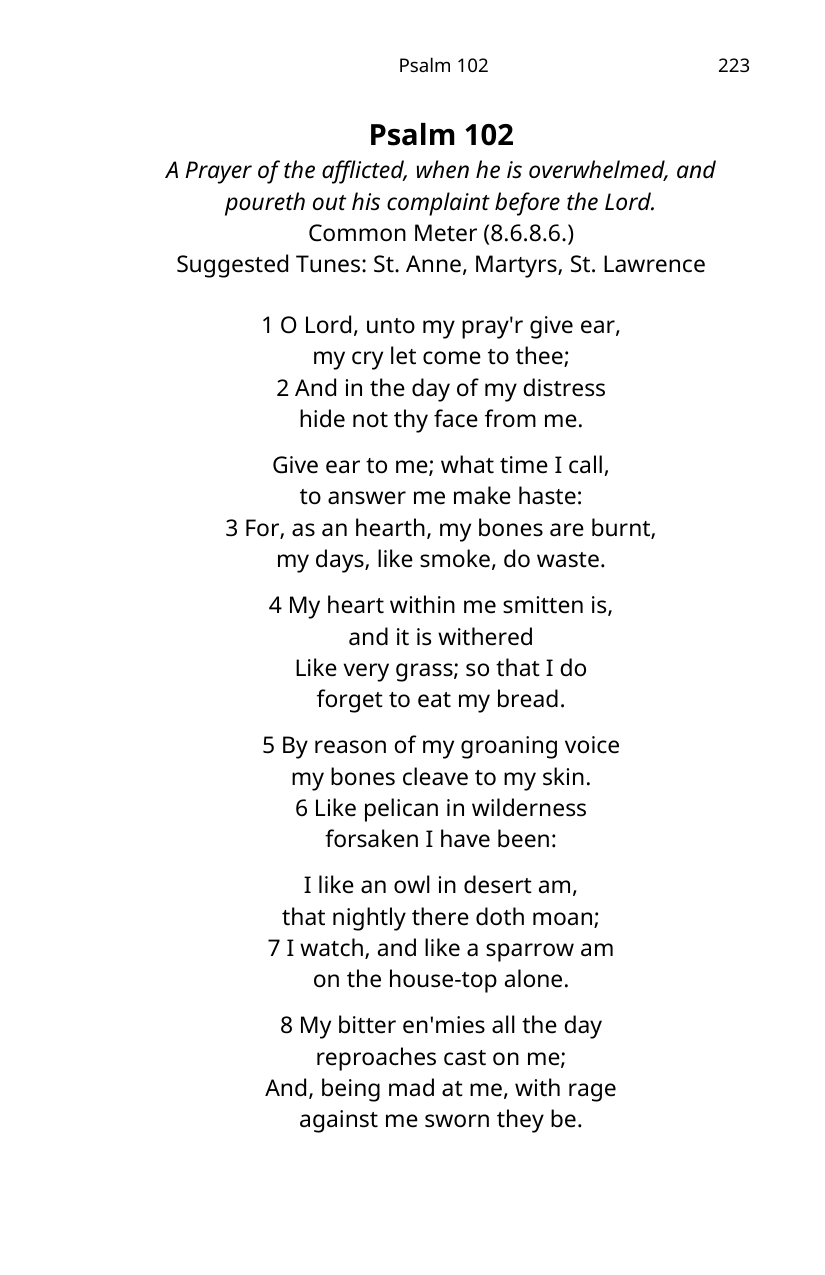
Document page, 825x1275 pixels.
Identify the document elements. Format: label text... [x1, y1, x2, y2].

text Give ear to me; what time I call, to answer me make haste: 3 For, as an hearth, my bones are burnt, my days, like smoke, do waste. [132, 449, 750, 574]
text 4 My heart within me smitten is, and it is withered Like very grass; so that I do forget to eat my bread. [132, 589, 750, 714]
text Suggested Tunes: St. Anne, Martyrs, St. Lawrence [132, 248, 750, 279]
text I like an owl in desert am, that nightly there doth moan; 7 I watch, and like a sparrow am on the house-top alone. [132, 869, 750, 994]
subtitle Psalm 102 [132, 112, 750, 154]
text 1 O Lord, unto my pray'r give ear, my cry let come to thee; 2 And in the day of my distress hide not thy face from me. [132, 309, 750, 434]
text A Prayer of the afflicted, when he is overwhelmed, and poureth out his complaint before the Lord. [132, 154, 750, 217]
text 8 My bitter en'mies all the day reproaches cast on me; And, being mad at me, with rage against me sworn they be. [132, 1009, 750, 1134]
text 5 By reason of my groaning voice my bones cleave to my skin. 6 Like pelican in wilderness forsaken I have been: [132, 729, 750, 854]
subtitle Common Meter (8.6.8.6.) [132, 217, 750, 248]
